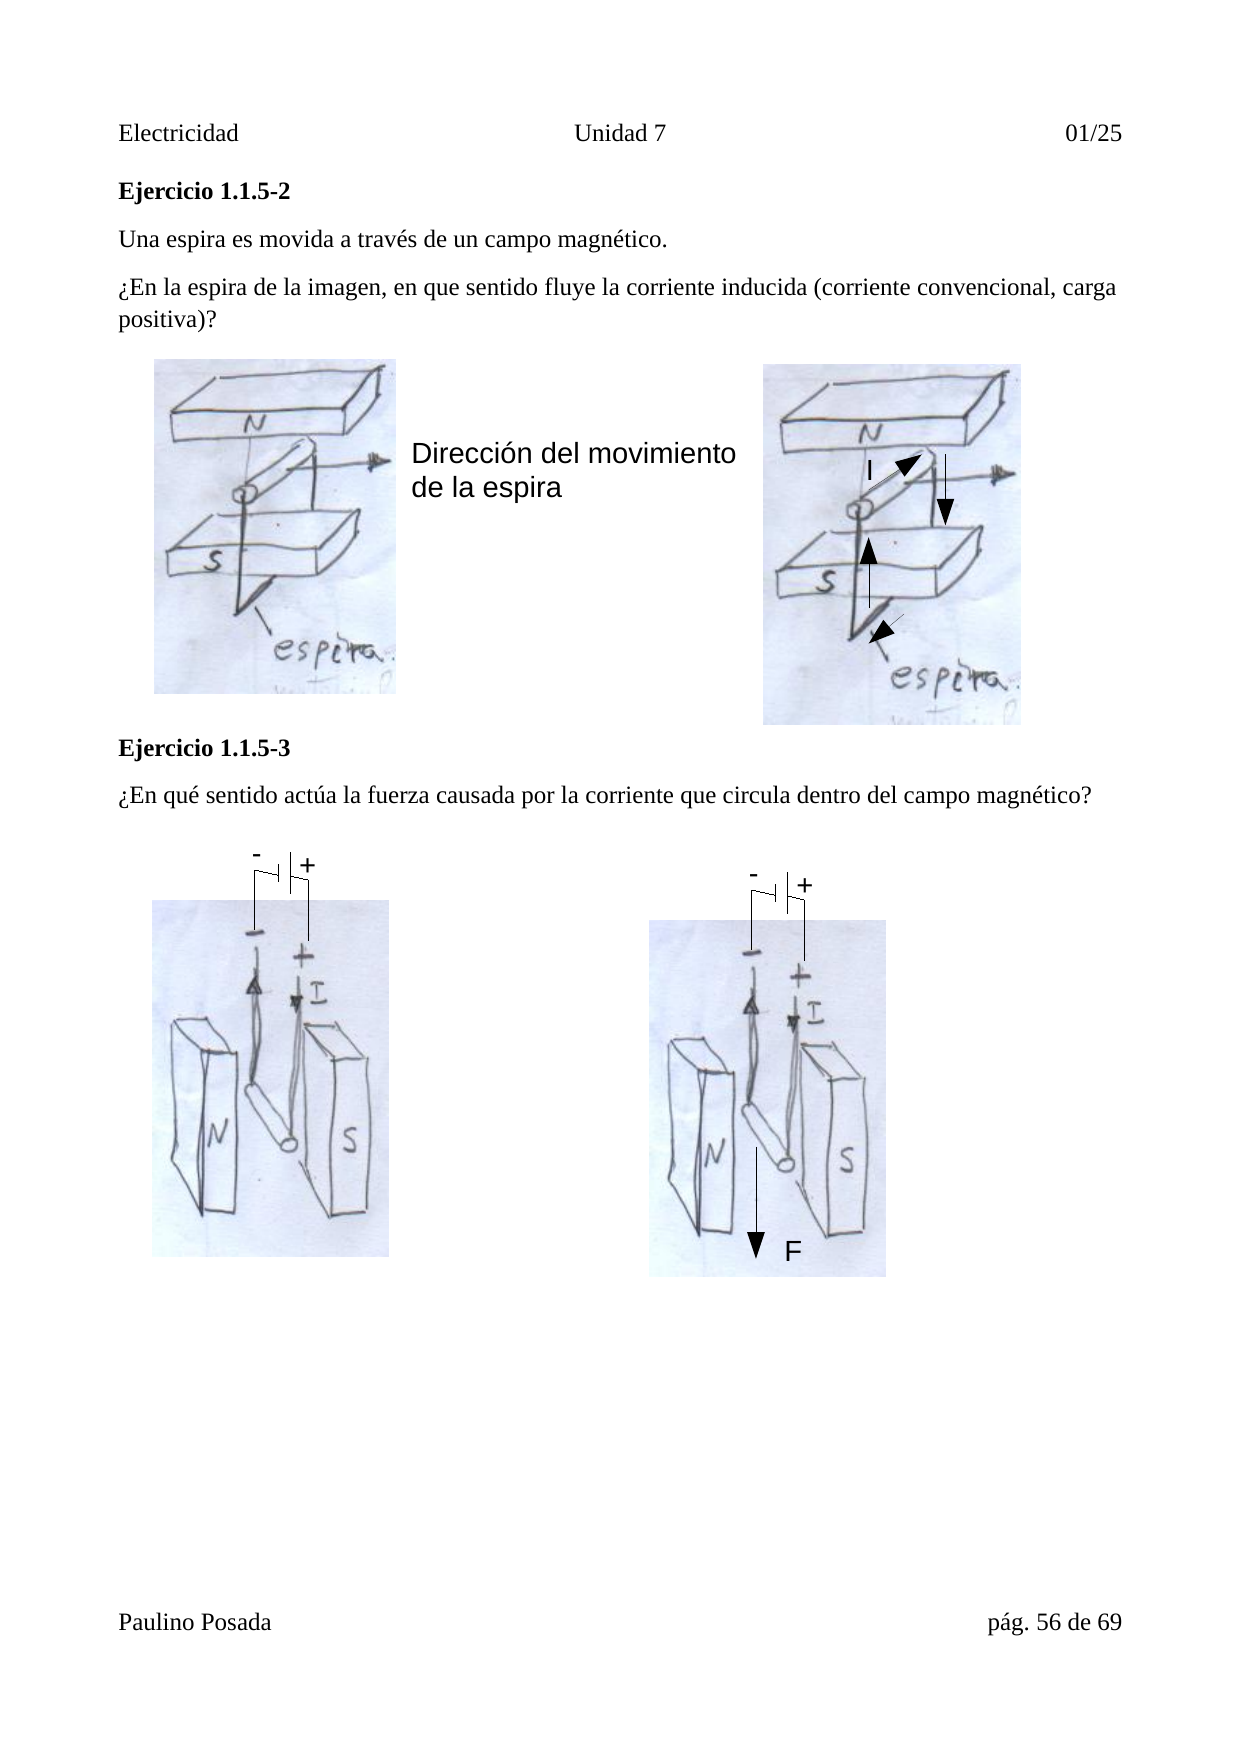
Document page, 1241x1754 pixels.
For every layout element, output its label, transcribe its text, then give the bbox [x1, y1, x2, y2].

picture [649, 920, 886, 1277]
text Ejercicio 1.1.5-2 [118, 176, 1122, 205]
text Una espira es movida a través de un campo magnético. [118, 224, 1122, 253]
text Ejercicio 1.1.5-3 [118, 733, 1122, 762]
text ¿En qué sentido actúa la fuerza causada por la corriente que circula dentro del campo magnético? [118, 781, 1122, 809]
picture [154, 359, 396, 694]
picture [152, 900, 389, 1257]
picture [763, 364, 1021, 725]
text ¿En la espira de la imagen, en que sentido fluye la corriente inducida (corriente convencional, carga positiva)? [118, 272, 1122, 333]
